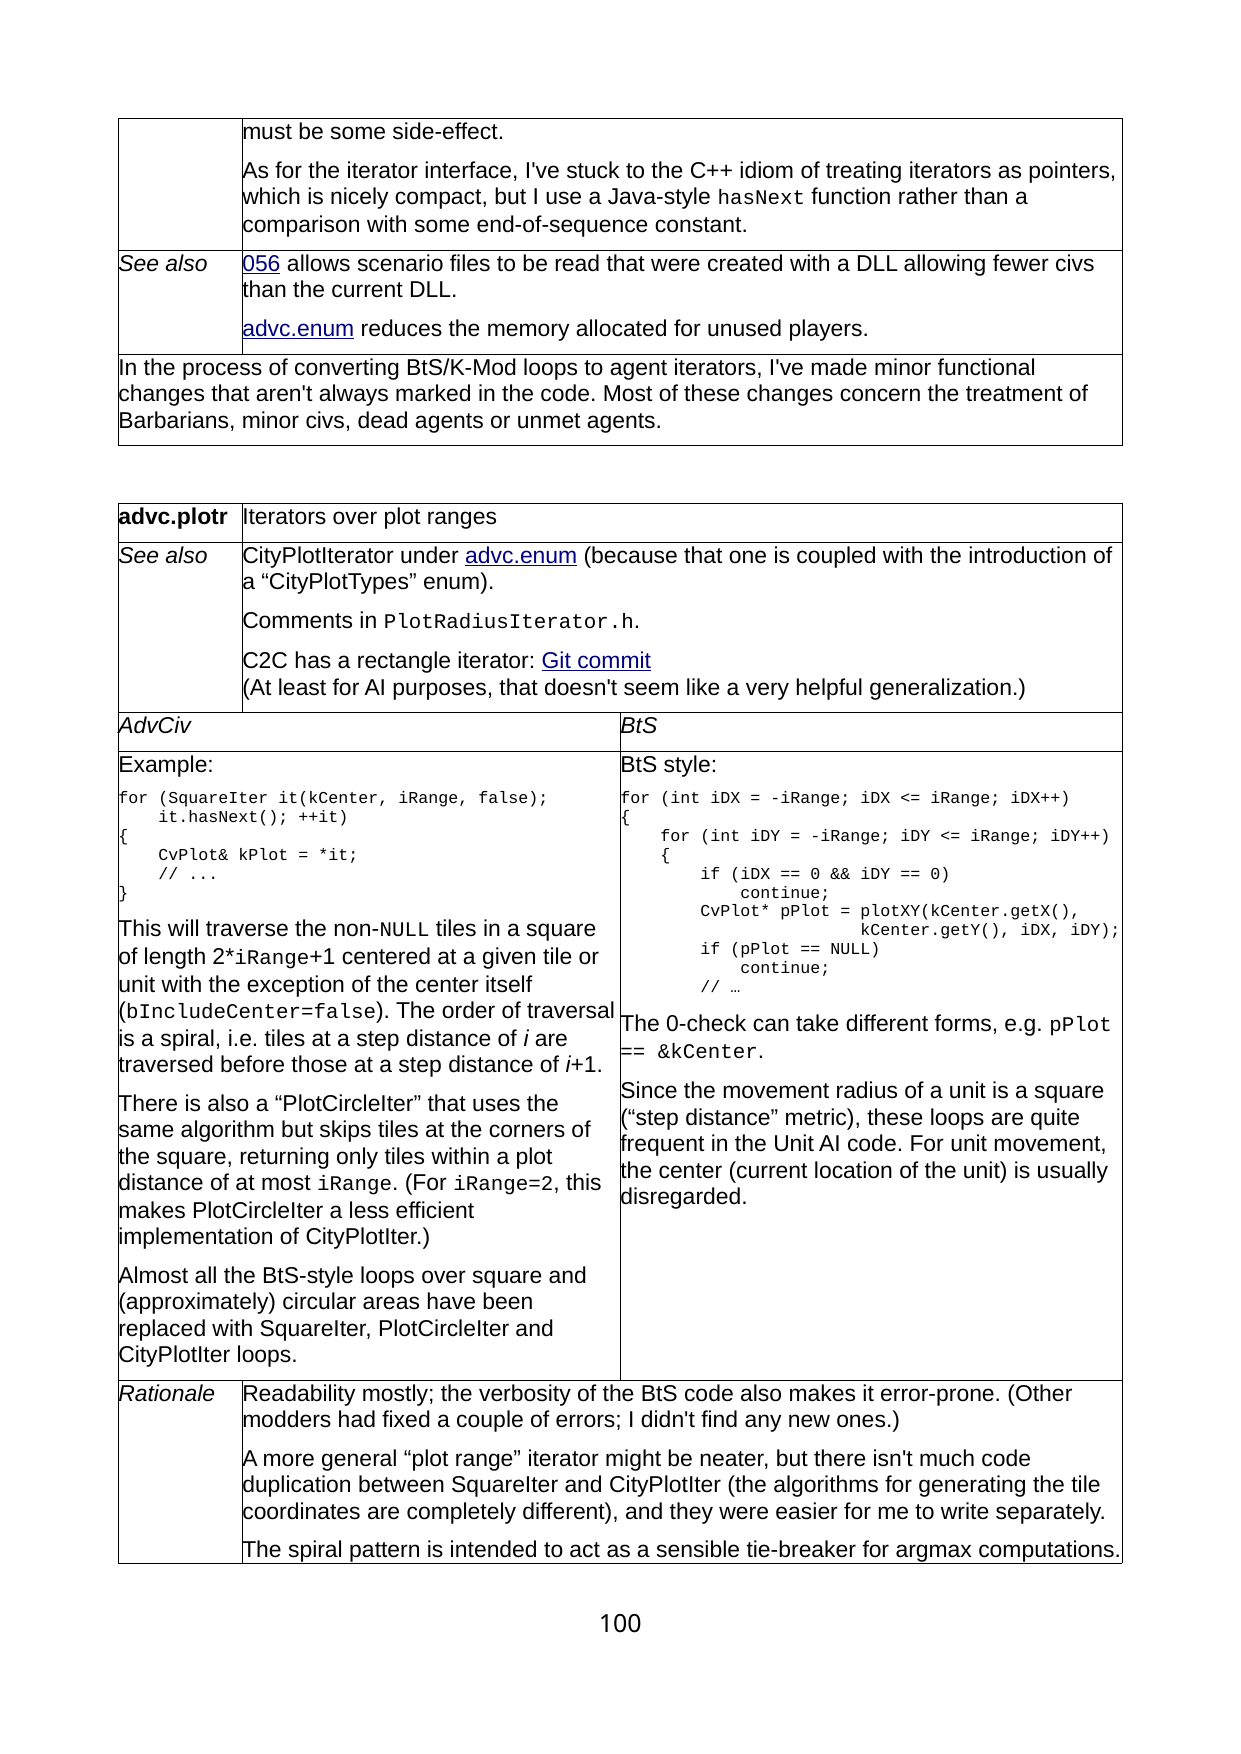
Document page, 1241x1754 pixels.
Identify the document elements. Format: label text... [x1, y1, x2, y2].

table_cell In the process of converting BtS/K-Mod loops to agent iterators, I've made minor functional changes that aren't always marked in the code. Most of these changes concern the treatment of Barbarians, minor civs, dead agents or unmet agents. [119, 355, 1122, 445]
table_cell [119, 119, 242, 250]
table_cell See also [119, 251, 242, 354]
table_cell AdvCiv [119, 713, 620, 751]
table_cell BtS style: for (int iDX = -iRange; iDX <= iRange; iDX++) { for (int iDY = -iRange; iDY <= iRange; iDY++) { if (iDX == 0 && iDY == 0) continue; CvPlot* pPlot = plotXY(kCenter.getX(), kCenter.getY(), iDX, iDY); if (pPlot == NULL) continue; // … The 0-check can take different forms, e.g. pPlot == &kCenter. Since the movement radius of a unit is a square (“step distance” metric), these loops are quite frequent in the Unit AI code. For unit movement, the center (current location of the unit) is usually disregarded. [621, 752, 1122, 1380]
table_header advc.plotr [119, 504, 242, 542]
table_cell CityPlotIterator under advc.enum (because that one is coupled with the introduction of a “CityPlotTypes” enum). Comments in PlotRadiusIterator.h. C2C has a rectangle iterator: Git commit (At least for AI purposes, that doesn't seem like a very helpful generalization.) [243, 543, 1122, 712]
table_cell Rationale [119, 1381, 242, 1563]
table_cell must be some side-effect. As for the iterator interface, I've stuck to the C++ idiom of treating iterators as pointers, which is nicely compact, but I use a Java-style hasNext function rather than a comparison with some end-of-sequence constant. [243, 119, 1122, 250]
table_cell 056 allows scenario files to be read that were created with a DLL allowing fewer civs than the current DLL. advc.enum reduces the memory allocated for unused players. [243, 251, 1122, 354]
table_cell Readability mostly; the verbosity of the BtS code also makes it error-prone. (Other modders had fixed a couple of errors; I didn't find any new ones.) A more general “plot range” iterator might be neater, but there isn't much code duplication between SquareIter and CityPlotIter (the algorithms for generating the tile coordinates are completely different), and they were easier for me to write separately. The spiral pattern is intended to act as a sensible tie-breaker for argmax computations. [243, 1381, 1122, 1563]
table_cell BtS [621, 713, 1122, 751]
table_header Iterators over plot ranges [243, 504, 1122, 542]
table_cell Example: for (SquareIter it(kCenter, iRange, false); it.hasNext(); ++it) { CvPlot& kPlot = *it; // ... } This will traverse the non-NULL tiles in a square of length 2*iRange+1 centered at a given tile or unit with the exception of the center itself (bIncludeCenter=false). The order of traversal is a spiral, i.e. tiles at a step distance of i are traversed before those at a step distance of i+1. There is also a “PlotCircleIter” that uses the same algorithm but skips tiles at the corners of the square, returning only tiles within a plot distance of at most iRange. (For iRange=2, this makes PlotCircleIter a less efficient implementation of CityPlotIter.) Almost all the BtS-style loops over square and (approximately) circular areas have been replaced with SquareIter, PlotCircleIter and CityPlotIter loops. [119, 752, 620, 1380]
table_cell See also [119, 543, 242, 712]
